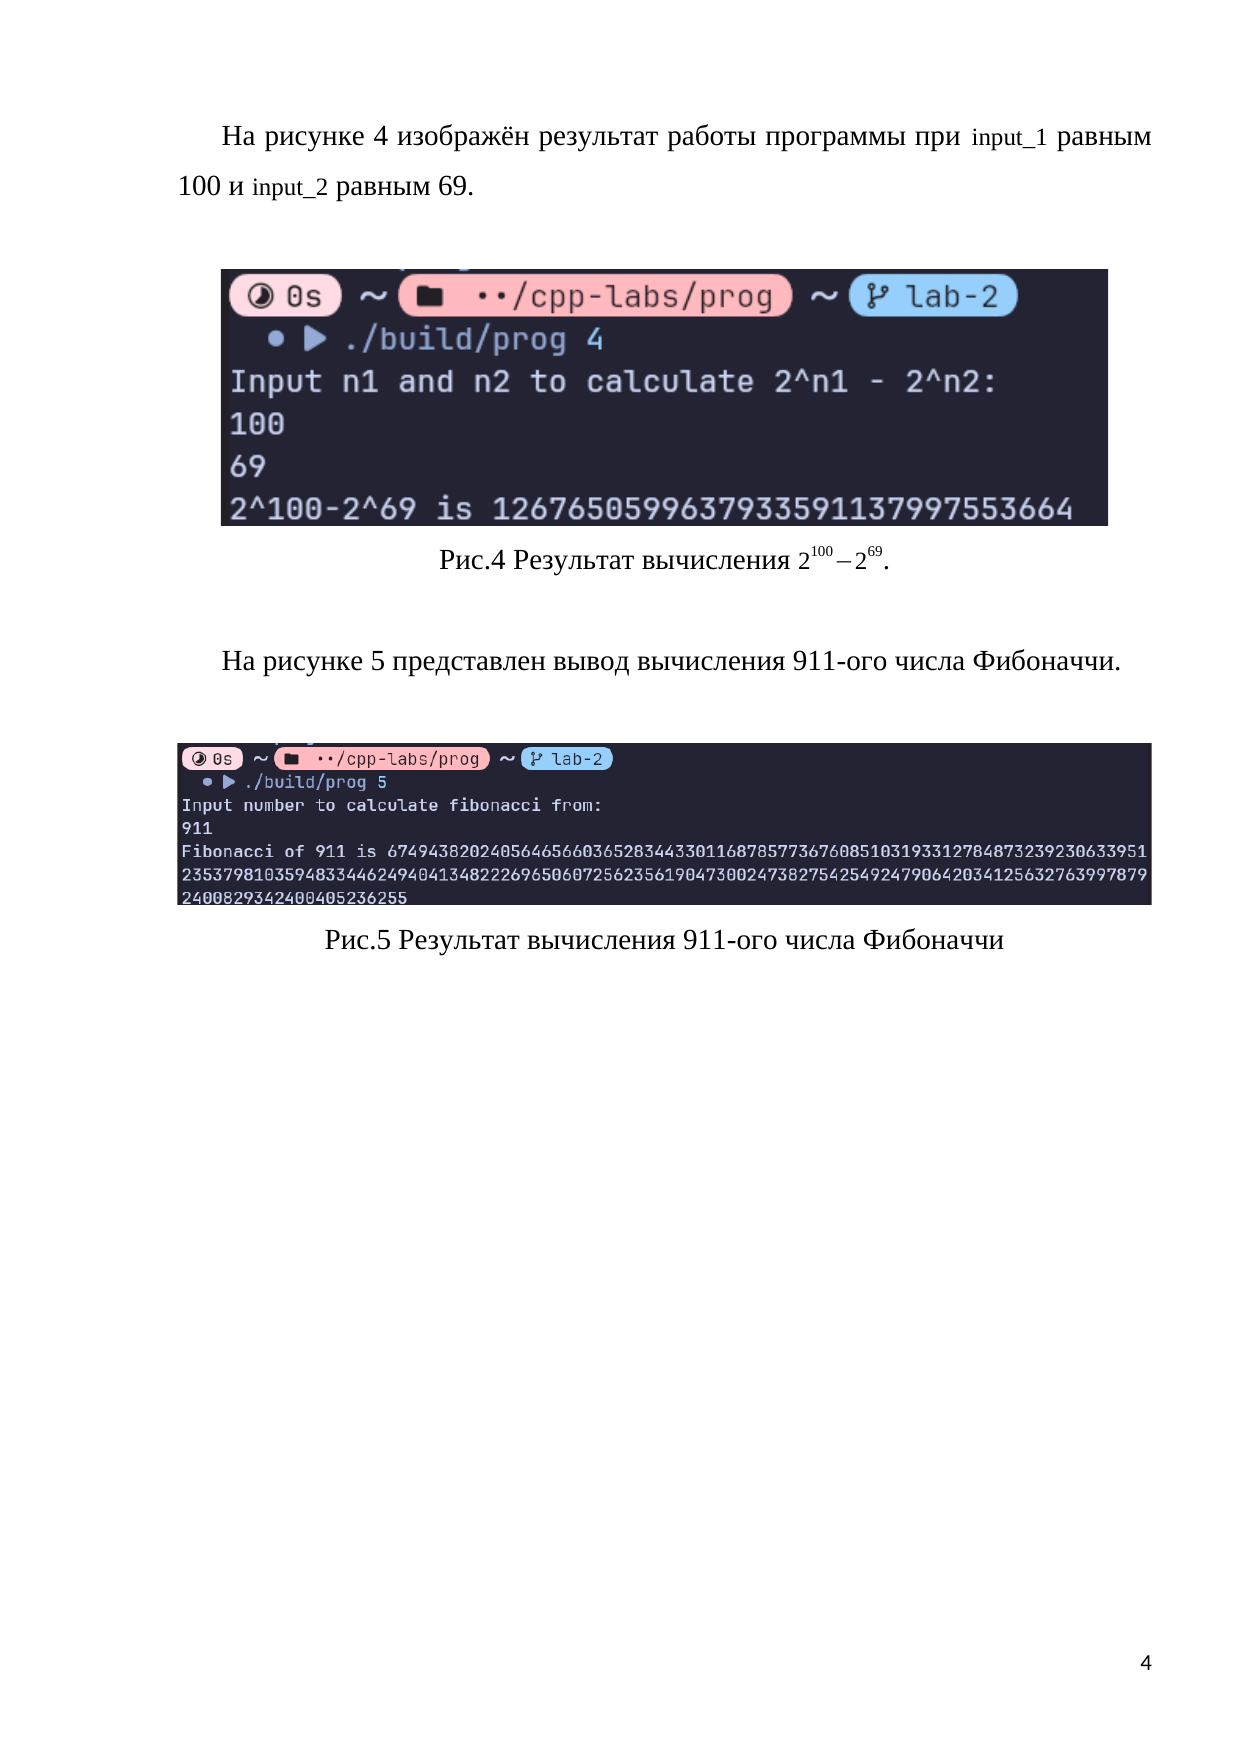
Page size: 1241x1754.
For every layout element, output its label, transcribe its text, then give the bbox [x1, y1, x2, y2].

text Рис.4 Результат вычисления . [177, 542, 1152, 576]
text Рис.5 Результат вычисления 911-ого числа Фибоначчи [177, 922, 1152, 955]
picture [177, 743, 1152, 905]
text На рисунке 5 представлен вывод вычиcления 911-ого числа Фибоначчи. [177, 643, 1152, 676]
text На рисунке 4 изображён результат работы программы при равным 100 и равным 69. [177, 118, 1152, 202]
picture [220, 269, 1109, 526]
